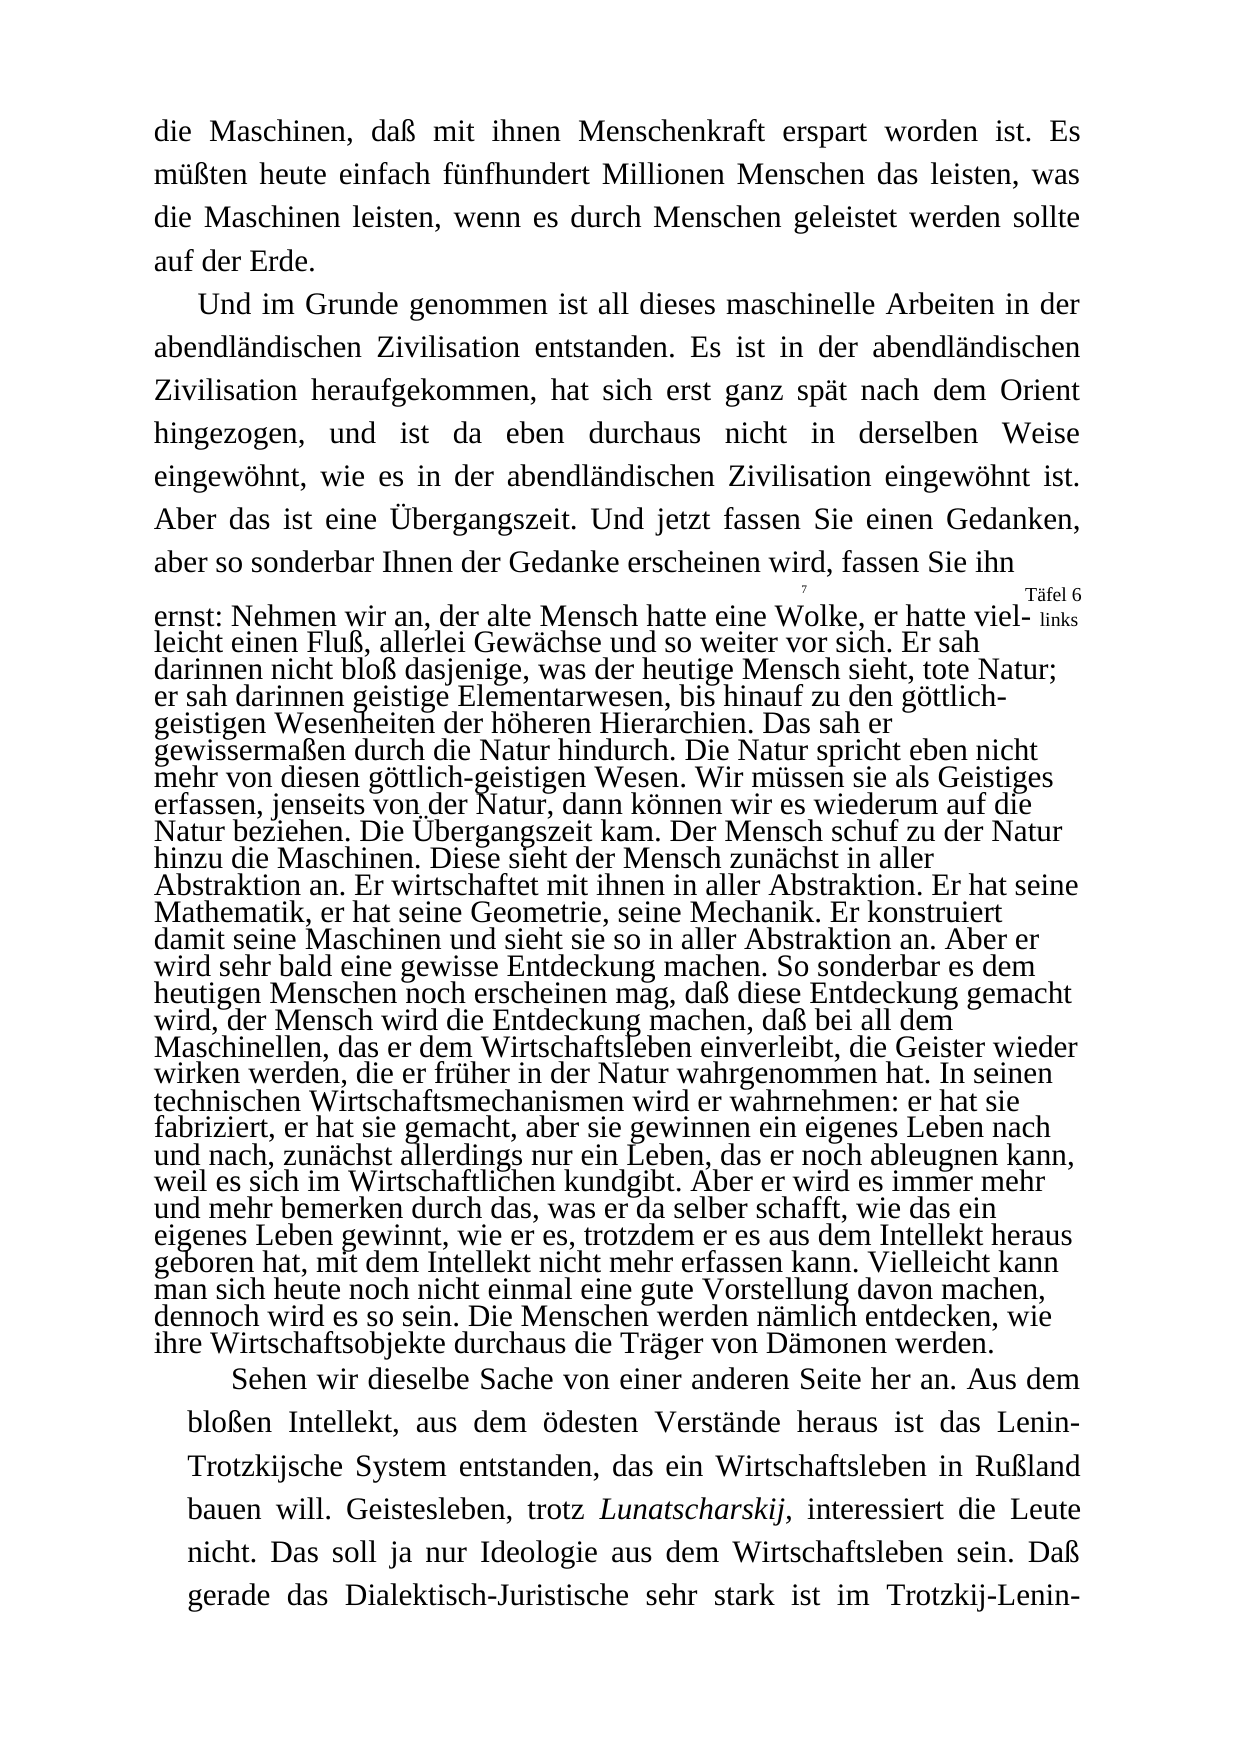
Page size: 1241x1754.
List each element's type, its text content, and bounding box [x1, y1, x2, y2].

text die Maschinen, daß mit ihnen Menschenkraft erspart worden ist. Es müßten heute einfach fünfhundert Millionen Menschen das leisten, was die Maschinen leisten, wenn es durch Menschen geleistet werden sollte auf der Erde. [154, 112, 1081, 278]
text ernst: Nehmen wir an, der alte Mensch hatte eine Wolke, er hatte viel- links leicht einen Fluß, allerlei Gewächse und so weiter vor sich. Er sah darinnen nicht bloß dasjenige, was der heutige Mensch sieht, tote Natur; er sah darinnen geistige Elementarwesen, bis hinauf zu den göttlich-geistigen Wesenheiten der höheren Hierarchien. Das sah er gewissermaßen durch die Natur hindurch. Die Natur spricht eben nicht mehr von diesen göttlich-geistigen Wesen. Wir müssen sie als Geistiges erfassen, jenseits von der Natur, dann können wir es wiederum auf die Natur beziehen. Die Übergangszeit kam. Der Mensch schuf zu der Natur hinzu die Maschinen. Diese sieht der Mensch zunächst in aller Abstraktion an. Er wirtschaftet mit ihnen in aller Abstraktion. Er hat seine Mathematik, er hat seine Geometrie, seine Mechanik. Er konstruiert damit seine Maschinen und sieht sie so in aller Abstraktion an. Aber er wird sehr bald eine gewisse Entdeckung machen. So sonderbar es dem heutigen Menschen noch erscheinen mag, daß diese Entdeckung gemacht wird, der Mensch wird die Entdeckung machen, daß bei all dem Maschinellen, das er dem Wirtschaftsleben einverleibt, die Geister wieder wirken werden, die er früher in der Natur wahrgenommen hat. In seinen technischen Wirtschaftsmechanismen wird er wahrnehmen: er hat sie fabriziert, er hat sie gemacht, aber sie gewinnen ein eigenes Leben nach und nach, zunächst allerdings nur ein Leben, das er noch ableugnen kann, weil es sich im Wirtschaftlichen kundgibt. Aber er wird es immer mehr und mehr bemerken durch das, was er da selber schafft, wie das ein eigenes Leben gewinnt, wie er es, trotzdem er es aus dem Intellekt heraus geboren hat, mit dem Intellekt nicht mehr erfassen kann. Vielleicht kann man sich heute noch nicht einmal eine gute Vorstellung davon machen, dennoch wird es so sein. Die Menschen werden nämlich entdecken, wie ihre Wirtschaftsobjekte durchaus die Träger von Dämonen werden. [154, 605, 1081, 1361]
text 7 Täfel 6 [154, 587, 1081, 605]
text Und im Grunde genommen ist all dieses maschinelle Arbeiten in der abendländischen Zivilisation entstanden. Es ist in der abendländischen Zivilisation heraufgekommen, hat sich erst ganz spät nach dem Orient hingezogen, und ist da eben durchaus nicht in derselben Weise eingewöhnt, wie es in der abendländischen Zivilisation eingewöhnt ist. Aber das ist eine Übergangszeit. Und jetzt fassen Sie einen Gedanken, aber so sonderbar Ihnen der Gedanke erscheinen wird, fassen Sie ihn [154, 285, 1081, 579]
text Sehen wir dieselbe Sache von einer anderen Seite her an. Aus dem bloßen Intellekt, aus dem ödesten Verstände heraus ist das Lenin- Trotzkijsche System entstanden, das ein Wirtschaftsleben in Rußland bauen will. Geistesleben, trotz Lunatscharskij, interessiert die Leute nicht. Das soll ja nur Ideologie aus dem Wirtschaftsleben sein. Daß gerade das Dialektisch-Juristische sehr stark ist im Trotzkij-Lenin- [187, 1361, 1081, 1612]
